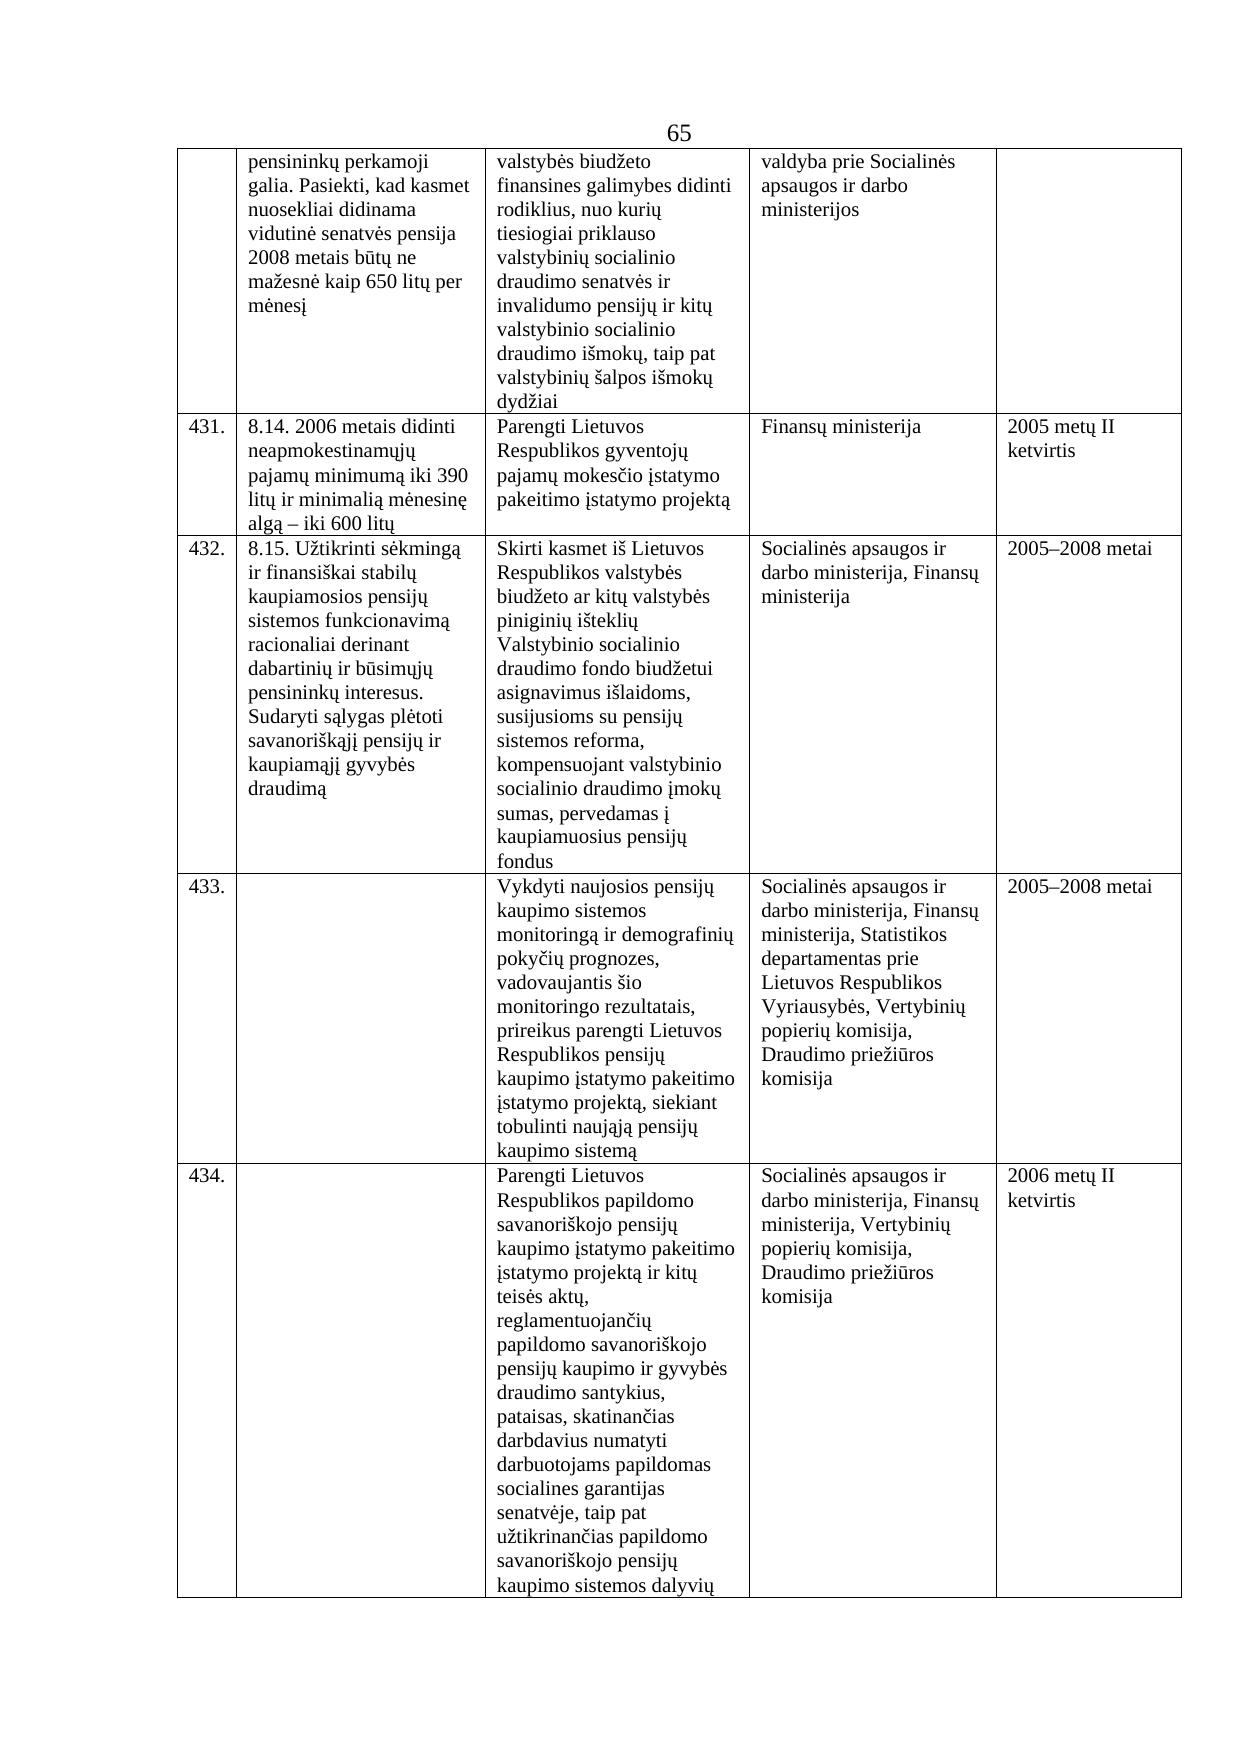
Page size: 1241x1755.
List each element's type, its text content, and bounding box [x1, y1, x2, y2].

table_cell valstybės biudžeto finansines galimybes didinti rodiklius, nuo kurių tiesiogiai priklauso valstybinių socialinio draudimo senatvės ir invalidumo pensijų ir kitų valstybinio socialinio draudimo išmokų, taip pat valstybinių šalpos išmokų dydžiai [486, 149, 749, 413]
table_cell 431. [178, 414, 236, 535]
table_cell 2006 metų II ketvirtis [997, 1164, 1181, 1597]
table_cell Parengti Lietuvos Respublikos gyventojų pajamų mokesčio įstatymo pakeitimo įstatymo projektą [486, 414, 749, 535]
table_cell 2005–2008 metai [997, 536, 1181, 873]
table_cell 8.14. 2006 metais didinti neapmokestinamųjų pajamų minimumą iki 390 litų ir minimalią mėnesinę algą – iki 600 litų [237, 414, 485, 535]
table_cell 432. [178, 536, 236, 873]
table_cell [237, 1164, 485, 1597]
table_cell Socialinės apsaugos ir darbo ministerija, Finansų ministerija, Statistikos departamentas prie Lietuvos Respublikos Vyriausybės, Vertybinių popierių komisija, Draudimo priežiūros komisija [750, 874, 996, 1162]
table_cell 8.15. Užtikrinti sėkmingą ir finansiškai stabilų kaupiamosios pensijų sistemos funkcionavimą racionaliai derinant dabartinių ir būsimųjų pensininkų interesus. Sudaryti sąlygas plėtoti savanoriškąjį pensijų ir kaupiamąjį gyvybės draudimą [237, 536, 485, 873]
table_cell 433. [178, 874, 236, 1162]
table_cell Vykdyti naujosios pensijų kaupimo sistemos monitoringą ir demografinių pokyčių prognozes, vadovaujantis šio monitoringo rezultatais, prireikus parengti Lietuvos Respublikos pensijų kaupimo įstatymo pakeitimo įstatymo projektą, siekiant tobulinti naująją pensijų kaupimo sistemą [486, 874, 749, 1162]
table_cell 2005–2008 metai [997, 874, 1181, 1162]
table_cell 434. [178, 1164, 236, 1597]
table_cell [997, 149, 1181, 413]
table_cell pensininkų perkamoji galia. Pasiekti, kad kasmet nuosekliai didinama vidutinė senatvės pensija 2008 metais būtų ne mažesnė kaip 650 litų per mėnesį [237, 149, 485, 413]
table_cell [237, 874, 485, 1162]
table_cell Parengti Lietuvos Respublikos papildomo savanoriškojo pensijų kaupimo įstatymo pakeitimo įstatymo projektą ir kitų teisės aktų, reglamentuojančių papildomo savanoriškojo pensijų kaupimo ir gyvybės draudimo santykius, pataisas, skatinančias darbdavius numatyti darbuotojams papildomas socialines garantijas senatvėje, taip pat užtikrinančias papildomo savanoriškojo pensijų kaupimo sistemos dalyvių [486, 1164, 749, 1597]
table_cell 2005 metų II ketvirtis [997, 414, 1181, 535]
table_cell valdyba prie Socialinės apsaugos ir darbo ministerijos [750, 149, 996, 413]
table_cell Finansų ministerija [750, 414, 996, 535]
table_cell [178, 149, 236, 413]
table_cell Skirti kasmet iš Lietuvos Respublikos valstybės biudžeto ar kitų valstybės piniginių išteklių Valstybinio socialinio draudimo fondo biudžetui asignavimus išlaidoms, susijusioms su pensijų sistemos reforma, kompensuojant valstybinio socialinio draudimo įmokų sumas, pervedamas į kaupiamuosius pensijų fondus [486, 536, 749, 873]
table_cell Socialinės apsaugos ir darbo ministerija, Finansų ministerija, Vertybinių popierių komisija, Draudimo priežiūros komisija [750, 1164, 996, 1597]
table_cell Socialinės apsaugos ir darbo ministerija, Finansų ministerija [750, 536, 996, 873]
